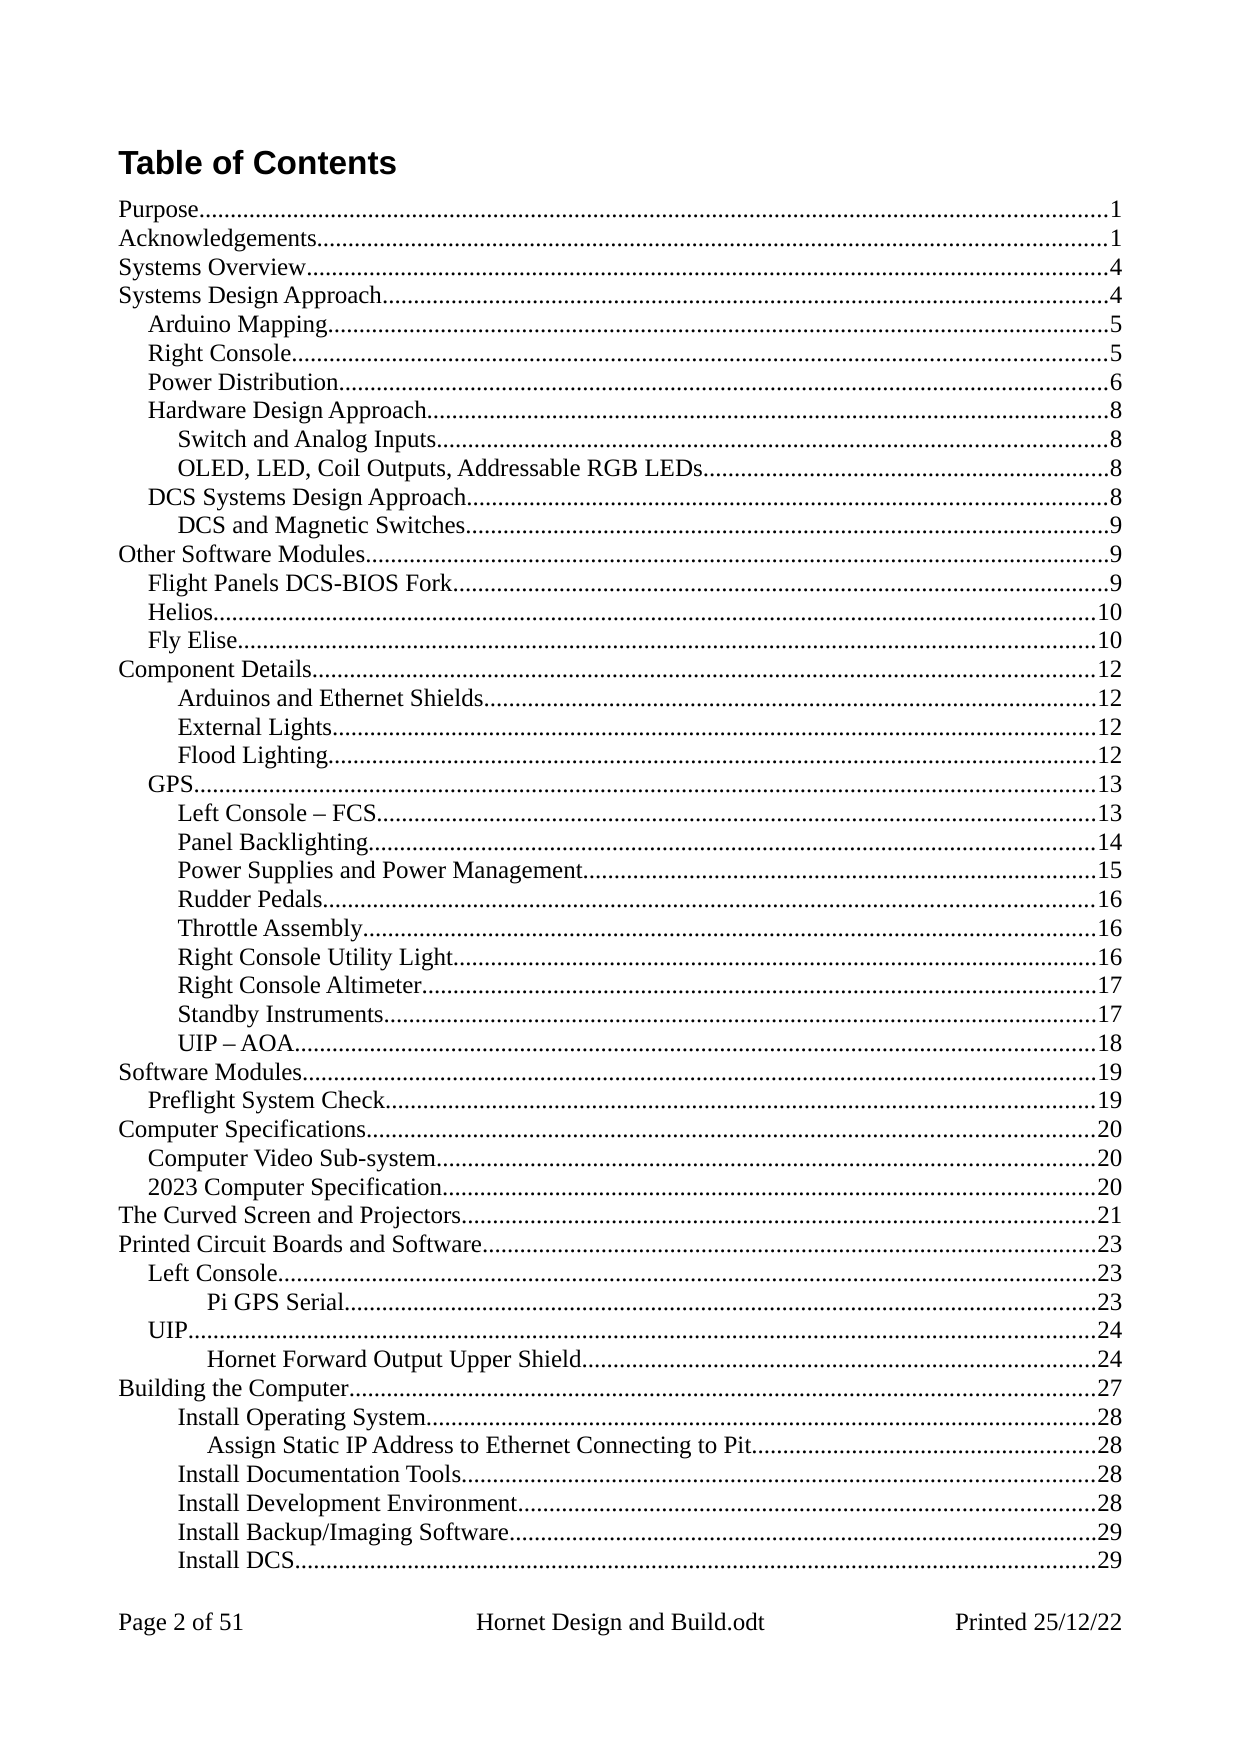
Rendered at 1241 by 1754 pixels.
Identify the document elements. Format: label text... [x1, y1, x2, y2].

text Component Details 12 [118, 654, 1122, 683]
text Hardware Design Approach 8 [148, 395, 1122, 424]
text DCS and Magnetic Switches 9 [177, 510, 1122, 539]
text Flood Lighting 12 [177, 740, 1122, 769]
text Building the Computer 27 [118, 1373, 1122, 1402]
text 2023 Computer Specification 20 [148, 1172, 1122, 1200]
subtitle Table of Contents [118, 143, 1122, 182]
text Throttle Assembly 16 [177, 913, 1122, 942]
text Install DCS 29 [177, 1545, 1122, 1574]
text Power Distribution 6 [148, 367, 1122, 395]
text Arduino Mapping 5 [148, 309, 1122, 338]
text Systems Overview 4 [118, 252, 1122, 280]
text Software Modules 19 [118, 1057, 1122, 1085]
text Computer Specifications 20 [118, 1114, 1122, 1143]
text Computer Video Sub-system 20 [148, 1143, 1122, 1172]
text The Curved Screen and Projectors 21 [118, 1200, 1122, 1229]
text Arduinos and Ethernet Shields 12 [177, 683, 1122, 712]
text Install Development Environment 28 [177, 1488, 1122, 1517]
text External Lights 12 [177, 712, 1122, 740]
text DCS Systems Design Approach 8 [148, 482, 1122, 510]
text Pi GPS Serial 23 [207, 1287, 1122, 1315]
text Hornet Forward Output Upper Shield 24 [207, 1344, 1122, 1373]
text Fly Elise 10 [148, 625, 1122, 654]
text Install Documentation Tools 28 [177, 1459, 1122, 1488]
text Other Software Modules 9 [118, 539, 1122, 568]
text Systems Design Approach 4 [118, 280, 1122, 309]
text Right Console Altimeter 17 [177, 970, 1122, 999]
text Right Console 5 [148, 338, 1122, 367]
text Purpose 1 [118, 194, 1122, 223]
text OLED, LED, Coil Outputs, Addressable RGB LEDs 8 [177, 453, 1122, 482]
text UIP 24 [148, 1315, 1122, 1344]
text Power Supplies and Power Management 15 [177, 855, 1122, 884]
text Install Operating System 28 [177, 1402, 1122, 1430]
text Standby Instruments 17 [177, 999, 1122, 1028]
text Helios 10 [148, 597, 1122, 625]
text Acknowledgements 1 [118, 223, 1122, 252]
text Left Console 23 [148, 1258, 1122, 1287]
text GPS 13 [148, 769, 1122, 798]
text Assign Static IP Address to Ethernet Connecting to Pit 28 [207, 1430, 1122, 1459]
text Left Console – FCS 13 [177, 798, 1122, 827]
text Switch and Analog Inputs 8 [177, 424, 1122, 453]
text Printed Circuit Boards and Software 23 [118, 1229, 1122, 1258]
text Flight Panels DCS-BIOS Fork 9 [148, 568, 1122, 597]
text Right Console Utility Light 16 [177, 942, 1122, 970]
text Rudder Pedals 16 [177, 884, 1122, 913]
text Install Backup/Imaging Software 29 [177, 1517, 1122, 1545]
text Panel Backlighting 14 [177, 827, 1122, 855]
text UIP – AOA 18 [177, 1028, 1122, 1057]
text Preflight System Check 19 [148, 1085, 1122, 1114]
